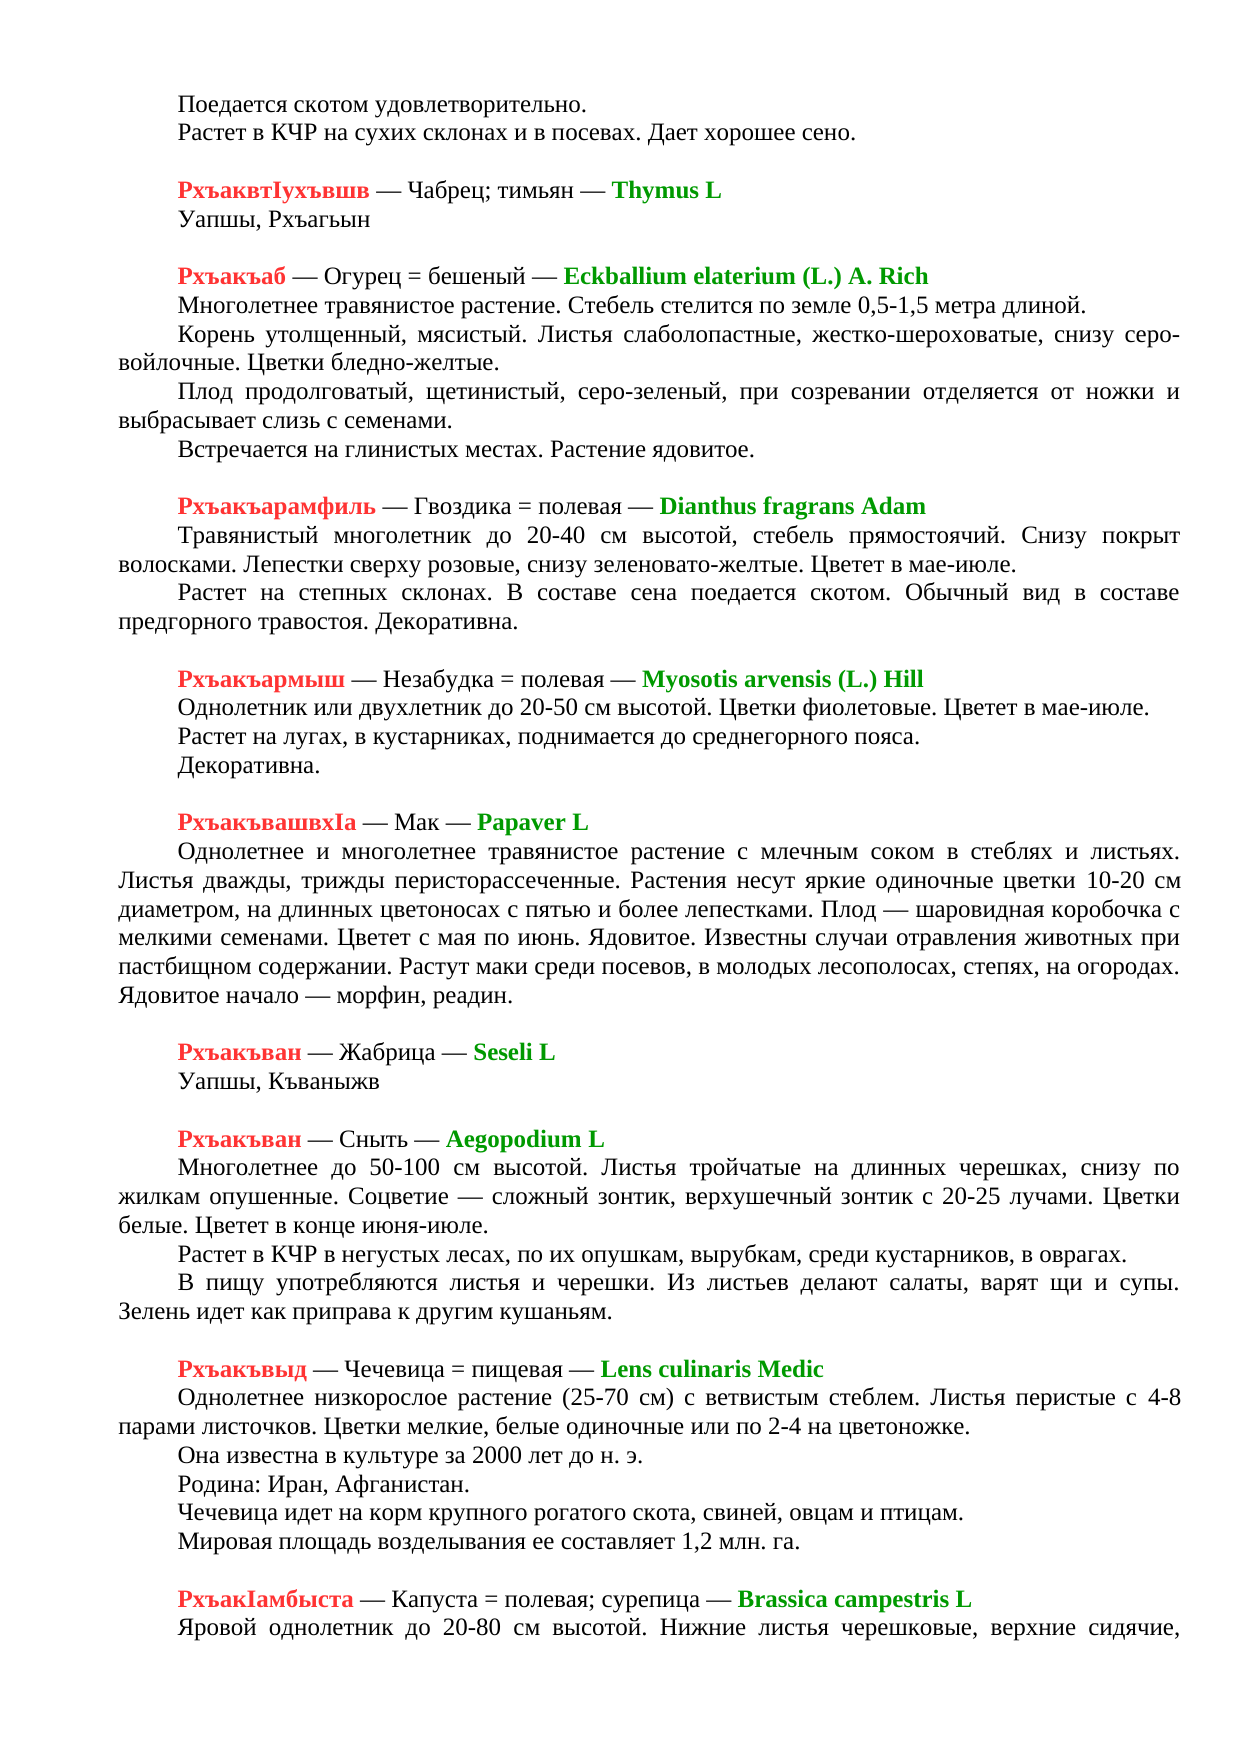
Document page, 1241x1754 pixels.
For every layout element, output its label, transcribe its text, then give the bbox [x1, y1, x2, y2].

text Многолетнее травянистое растение. Стебель стелится по земле 0,5-1,5 метра длиной. [118, 290, 1181, 319]
text Рхъакъарамфиль — Гвоздика = полевая — Dianthus fragrans Adam [118, 491, 1181, 520]
text Родина: Иран, Афганистан. [118, 1469, 1181, 1497]
text Растет на лугах, в кустарниках, поднимается до среднегорного пояса. [118, 721, 1181, 750]
text Однолетнее низкорослое растение (25-70 см) с ветвистым стеблем. Листья перистые с 4-8 парами листочков. Цветки мелкие, белые одиночные или по 2-4 на цветоножке. [118, 1382, 1181, 1440]
text Яровой однолетник до 20-80 см высотой. Нижние листья черешковые, верхние сидячие, [118, 1612, 1181, 1641]
text Рхъакъван — Жабрица — Seseli L [118, 1037, 1181, 1066]
text Декоративна. [118, 750, 1181, 779]
text РхъакIамбыста — Капуста = полевая; сурепица — Brassica campestris L [118, 1584, 1181, 1612]
text Рхъакъвыд — Чечевица = пищевая — Lens culinaris Medic [118, 1354, 1181, 1382]
text Она известна в культуре за 2000 лет до н. э. [118, 1440, 1181, 1469]
text Многолетнее до 50-100 см высотой. Листья тройчатые на длинных черешках, снизу по жилкам опушенные. Соцветие — сложный зонтик, верхушечный зонтик с 20-25 лучами. Цветки белые. Цветет в конце июня-июле. [118, 1152, 1181, 1239]
text Уапшы, Къваныжв [118, 1066, 1181, 1095]
text Однолетнее и многолетнее травянистое растение с млечным соком в стеблях и листьях. Листья дважды, трижды перисторассеченные. Растения несут яркие одиночные цветки 10-20 см диаметром, на длинных цветоносах с пятью и более лепестками. Плод — шаровидная коробочка с мелкими семенами. Цветет с мая по июнь. Ядовитое. Известны случаи отравления животных при пастбищном содержании. Растут маки среди посевов, в молодых лесополосах, степях, на огородах. Ядовитое начало — морфин, реадин. [118, 836, 1181, 1009]
text РхъаквтIухъвшв — Чабрец; тимьян — Thymus L [118, 175, 1181, 204]
text Растет на степных склонах. В составе сена поедается скотом. Обычный вид в составе предгорного травостоя. Декоративна. [118, 577, 1181, 635]
text Рхъакъван — Сныть — Aegopodium L [118, 1124, 1181, 1152]
text В пищу употребляются листья и черешки. Из листьев делают салаты, варят щи и супы. Зелень идет как приправа к другим кушаньям. [118, 1267, 1181, 1325]
text Поедается скотом удовлетворительно. [118, 89, 1181, 117]
text Однолетник или двухлетник до 20-50 см высотой. Цветки фиолетовые. Цветет в мае-июле. [118, 692, 1181, 721]
text Растет в КЧР в негустых лесах, по их опушкам, вырубкам, среди кустарников, в оврагах. [118, 1239, 1181, 1267]
text Рхъакъармыш — Незабудка = полевая — Myosotis arvensis (L.) Hill [118, 664, 1181, 692]
text Растет в КЧР на сухих склонах и в посевах. Дает хорошее сено. [118, 117, 1181, 146]
text Уапшы, Рхъагьын [118, 204, 1181, 232]
text Рхъакъаб — Огурец = бешеный — Eckballium elaterium (L.) A. Rich [118, 261, 1181, 290]
text Чечевица идет на корм крупного рогатого скота, свиней, овцам и птицам. [118, 1497, 1181, 1526]
text Плод продолговатый, щетинистый, серо-зеленый, при созревании отделяется от ножки и выбрасывает слизь с семенами. [118, 376, 1181, 434]
text Травянистый многолетник до 20-40 см высотой, стебель прямостоячий. Снизу покрыт волосками. Лепестки сверху розовые, снизу зеленовато-желтые. Цветет в мае-июле. [118, 520, 1181, 577]
text Встречается на глинистых местах. Растение ядовитое. [118, 434, 1181, 462]
text РхъакъвашвхIа — Мак — Papaver L [118, 807, 1181, 836]
text Мировая площадь возделывания ее составляет 1,2 млн. га. [118, 1526, 1181, 1555]
text Корень утолщенный, мясистый. Листья слаболопастные, жестко-шероховатые, снизу серо-войлочные. Цветки бледно-желтые. [118, 319, 1181, 376]
